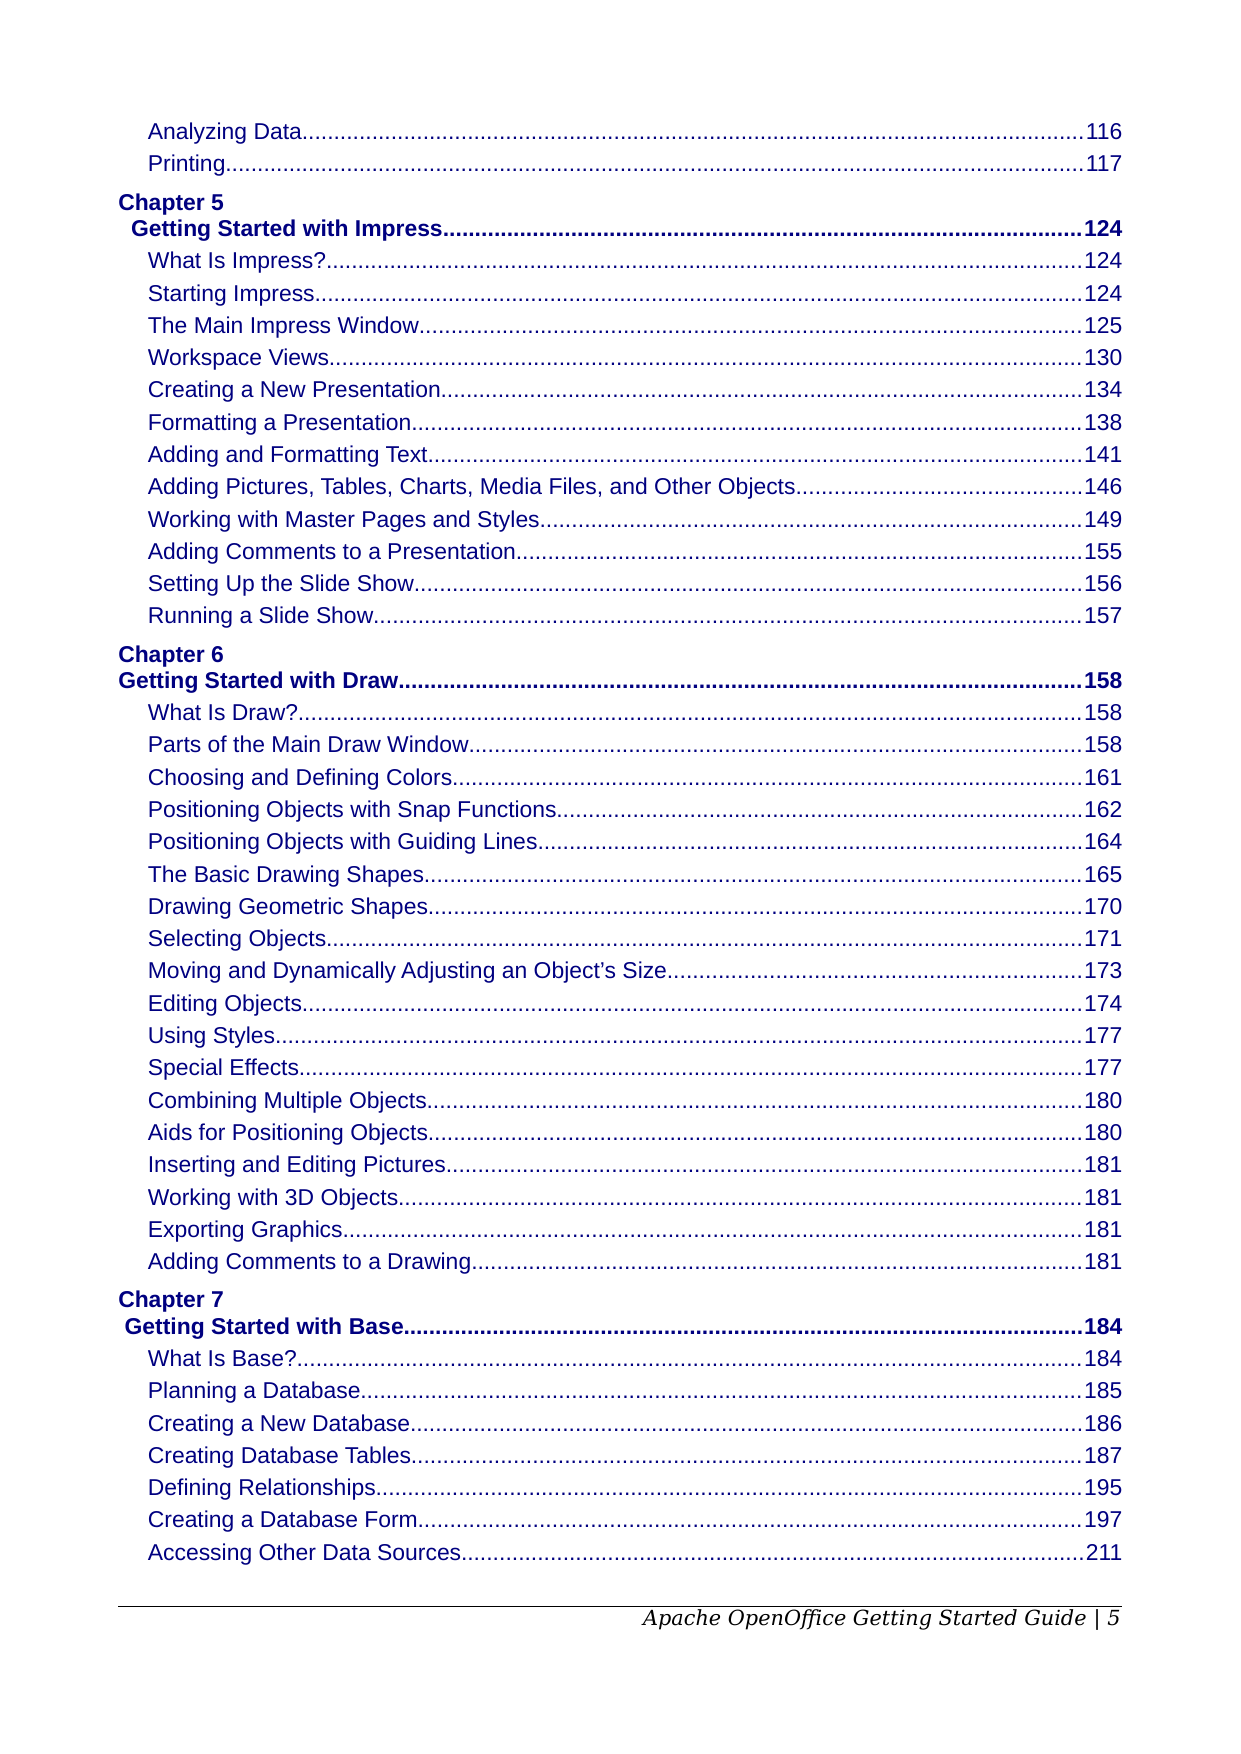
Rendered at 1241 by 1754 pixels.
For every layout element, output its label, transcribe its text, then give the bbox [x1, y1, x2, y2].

text Planning a Database 185 [148, 1377, 1122, 1403]
text Workspace Views 130 [148, 344, 1122, 370]
text Editing Objects 174 [148, 990, 1122, 1016]
text Positioning Objects with Snap Functions 162 [148, 796, 1122, 822]
text Setting Up the Slide Show 156 [148, 570, 1122, 596]
text Choosing and Defining Colors 161 [148, 764, 1122, 790]
text What Is Draw? 158 [148, 699, 1122, 726]
text The Basic Drawing Shapes 165 [148, 861, 1122, 887]
text The Main Impress Window 125 [148, 312, 1122, 338]
text Positioning Objects with Guiding Lines 164 [148, 828, 1122, 855]
text Creating a New Presentation 134 [148, 376, 1122, 403]
text What Is Base? 184 [148, 1345, 1122, 1371]
text Using Styles 177 [148, 1022, 1122, 1048]
text Defining Relationships 195 [148, 1474, 1122, 1500]
text Creating a New Database 186 [148, 1409, 1122, 1436]
text Inserting and Editing Pictures 181 [148, 1151, 1122, 1178]
text Adding Pictures, Tables, Charts, Media Files, and Other Objects 146 [148, 473, 1122, 499]
text Accessing Other Data Sources 211 [148, 1539, 1122, 1565]
text Formatting a Presentation 138 [148, 409, 1122, 435]
text Analyzing Data 116 [148, 118, 1122, 144]
text Parts of the Main Draw Window 158 [148, 731, 1122, 758]
text Moving and Dynamically Adjusting an Object’s Size 173 [148, 957, 1122, 984]
text Combining Multiple Objects 180 [148, 1087, 1122, 1113]
text Running a Slide Show 157 [148, 602, 1122, 629]
text Starting Impress 124 [148, 279, 1122, 306]
text Creating a Database Form 197 [148, 1506, 1122, 1533]
text Chapter 6 Getting Started with Draw 158 [118, 641, 1122, 693]
text Aids for Positioning Objects 180 [148, 1119, 1122, 1145]
text What Is Impress? 124 [148, 247, 1122, 273]
text Exporting Graphics 181 [148, 1216, 1122, 1242]
text Working with 3D Objects 181 [148, 1183, 1122, 1210]
text Adding Comments to a Presentation 155 [148, 538, 1122, 564]
text Working with Master Pages and Styles 149 [148, 506, 1122, 532]
text Chapter 5 Getting Started with Impress 124 [118, 188, 1122, 241]
text Adding and Formatting Text 141 [148, 441, 1122, 467]
text Chapter 7 Getting Started with Base 184 [118, 1286, 1122, 1339]
text Printing 117 [148, 150, 1122, 177]
text Special Effects 177 [148, 1054, 1122, 1081]
text Creating Database Tables 187 [148, 1442, 1122, 1468]
text Selecting Objects 171 [148, 925, 1122, 952]
text Adding Comments to a Drawing 181 [148, 1248, 1122, 1274]
text Drawing Geometric Shapes 170 [148, 893, 1122, 919]
